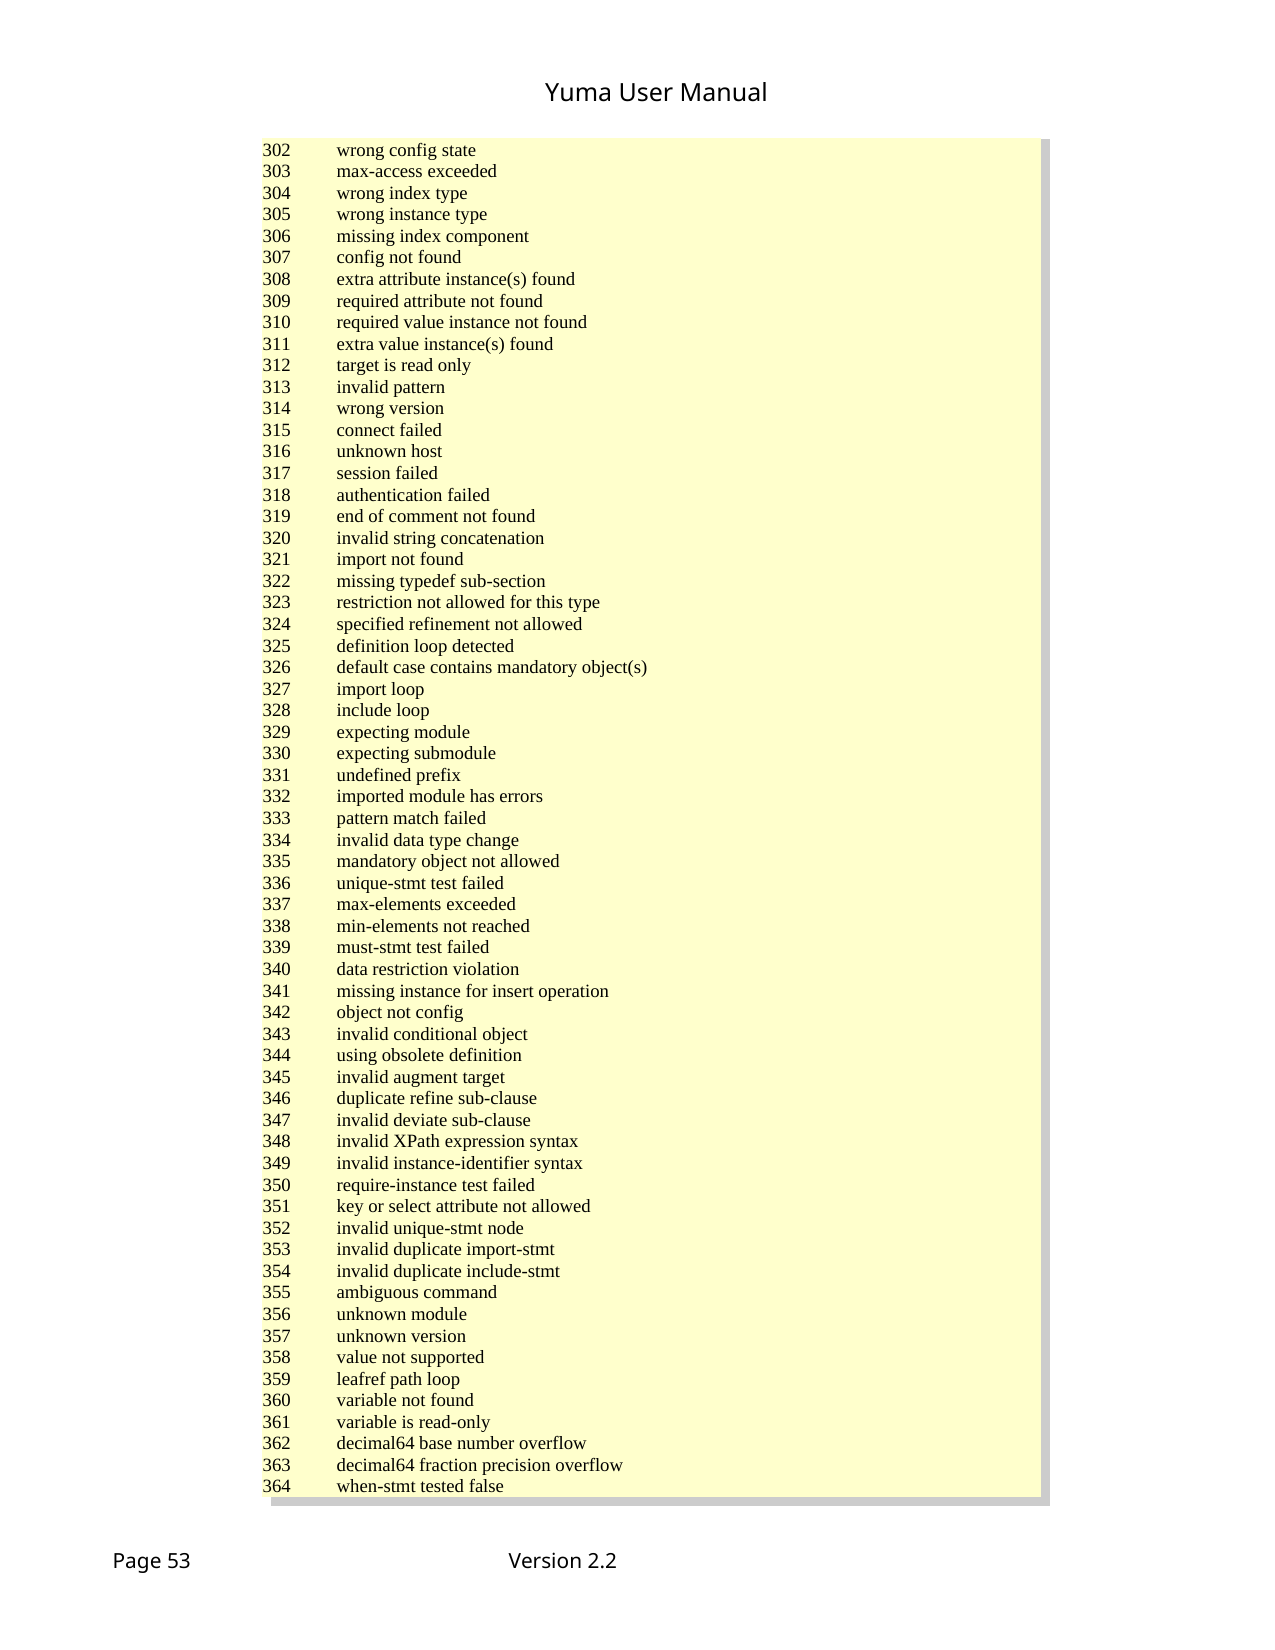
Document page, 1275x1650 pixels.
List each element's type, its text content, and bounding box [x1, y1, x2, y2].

text 306 missing index component [262, 225, 1041, 246]
text 351 key or select attribute not allowed [262, 1195, 1041, 1217]
text 325 definition loop detected [262, 634, 1041, 656]
text 304 wrong index type [262, 182, 1041, 203]
text 305 wrong instance type [262, 203, 1041, 225]
text 350 require-instance test failed [262, 1173, 1041, 1195]
text 340 data restriction violation [262, 958, 1041, 979]
text 308 extra attribute instance(s) found [262, 268, 1041, 289]
text 312 target is read only [262, 354, 1041, 376]
text 324 specified refinement not allowed [262, 613, 1041, 634]
text 331 undefined prefix [262, 764, 1041, 785]
text 303 max-access exceeded [262, 160, 1041, 182]
text 362 decimal64 base number overflow [262, 1432, 1041, 1454]
text 323 restriction not allowed for this type [262, 591, 1041, 613]
text 327 import loop [262, 678, 1041, 699]
text 344 using obsolete definition [262, 1044, 1041, 1066]
text 354 invalid duplicate include-stmt [262, 1260, 1041, 1281]
text 311 extra value instance(s) found [262, 333, 1041, 354]
text 339 must-stmt test failed [262, 936, 1041, 958]
text 353 invalid duplicate import-stmt [262, 1238, 1041, 1260]
text 320 invalid string concatenation [262, 527, 1041, 548]
text 334 invalid data type change [262, 828, 1041, 850]
text 321 import not found [262, 548, 1041, 570]
text 337 max-elements exceeded [262, 893, 1041, 915]
text 346 duplicate refine sub-clause [262, 1087, 1041, 1109]
text 338 min-elements not reached [262, 915, 1041, 936]
text 343 invalid conditional object [262, 1023, 1041, 1044]
text 302 wrong config state [262, 138, 1041, 160]
text 364 when-stmt tested false [262, 1475, 1041, 1497]
text 361 variable is read-only [262, 1411, 1041, 1432]
text 310 required value instance not found [262, 311, 1041, 333]
text 315 connect failed [262, 419, 1041, 440]
text 335 mandatory object not allowed [262, 850, 1041, 872]
text 357 unknown version [262, 1324, 1041, 1346]
text 363 decimal64 fraction precision overflow [262, 1454, 1041, 1475]
text 313 invalid pattern [262, 376, 1041, 397]
text 345 invalid augment target [262, 1066, 1041, 1087]
text 314 wrong version [262, 397, 1041, 419]
text 348 invalid XPath expression syntax [262, 1130, 1041, 1152]
text 342 object not config [262, 1001, 1041, 1023]
text 341 missing instance for insert operation [262, 979, 1041, 1001]
text 352 invalid unique-stmt node [262, 1217, 1041, 1238]
text 359 leafref path loop [262, 1368, 1041, 1389]
text 328 include loop [262, 699, 1041, 721]
text 347 invalid deviate sub-clause [262, 1109, 1041, 1130]
text 349 invalid instance-identifier syntax [262, 1152, 1041, 1173]
text 332 imported module has errors [262, 785, 1041, 807]
text 336 unique-stmt test failed [262, 872, 1041, 893]
text 355 ambiguous command [262, 1281, 1041, 1303]
text 358 value not supported [262, 1346, 1041, 1368]
text 309 required attribute not found [262, 289, 1041, 311]
text 333 pattern match failed [262, 807, 1041, 828]
text 318 authentication failed [262, 483, 1041, 505]
text 356 unknown module [262, 1303, 1041, 1324]
text 360 variable not found [262, 1389, 1041, 1411]
text 316 unknown host [262, 440, 1041, 462]
text 326 default case contains mandatory object(s) [262, 656, 1041, 678]
text 319 end of comment not found [262, 505, 1041, 527]
text 307 config not found [262, 246, 1041, 268]
text 329 expecting module [262, 721, 1041, 742]
text 322 missing typedef sub-section [262, 570, 1041, 591]
text 317 session failed [262, 462, 1041, 483]
text 330 expecting submodule [262, 742, 1041, 764]
